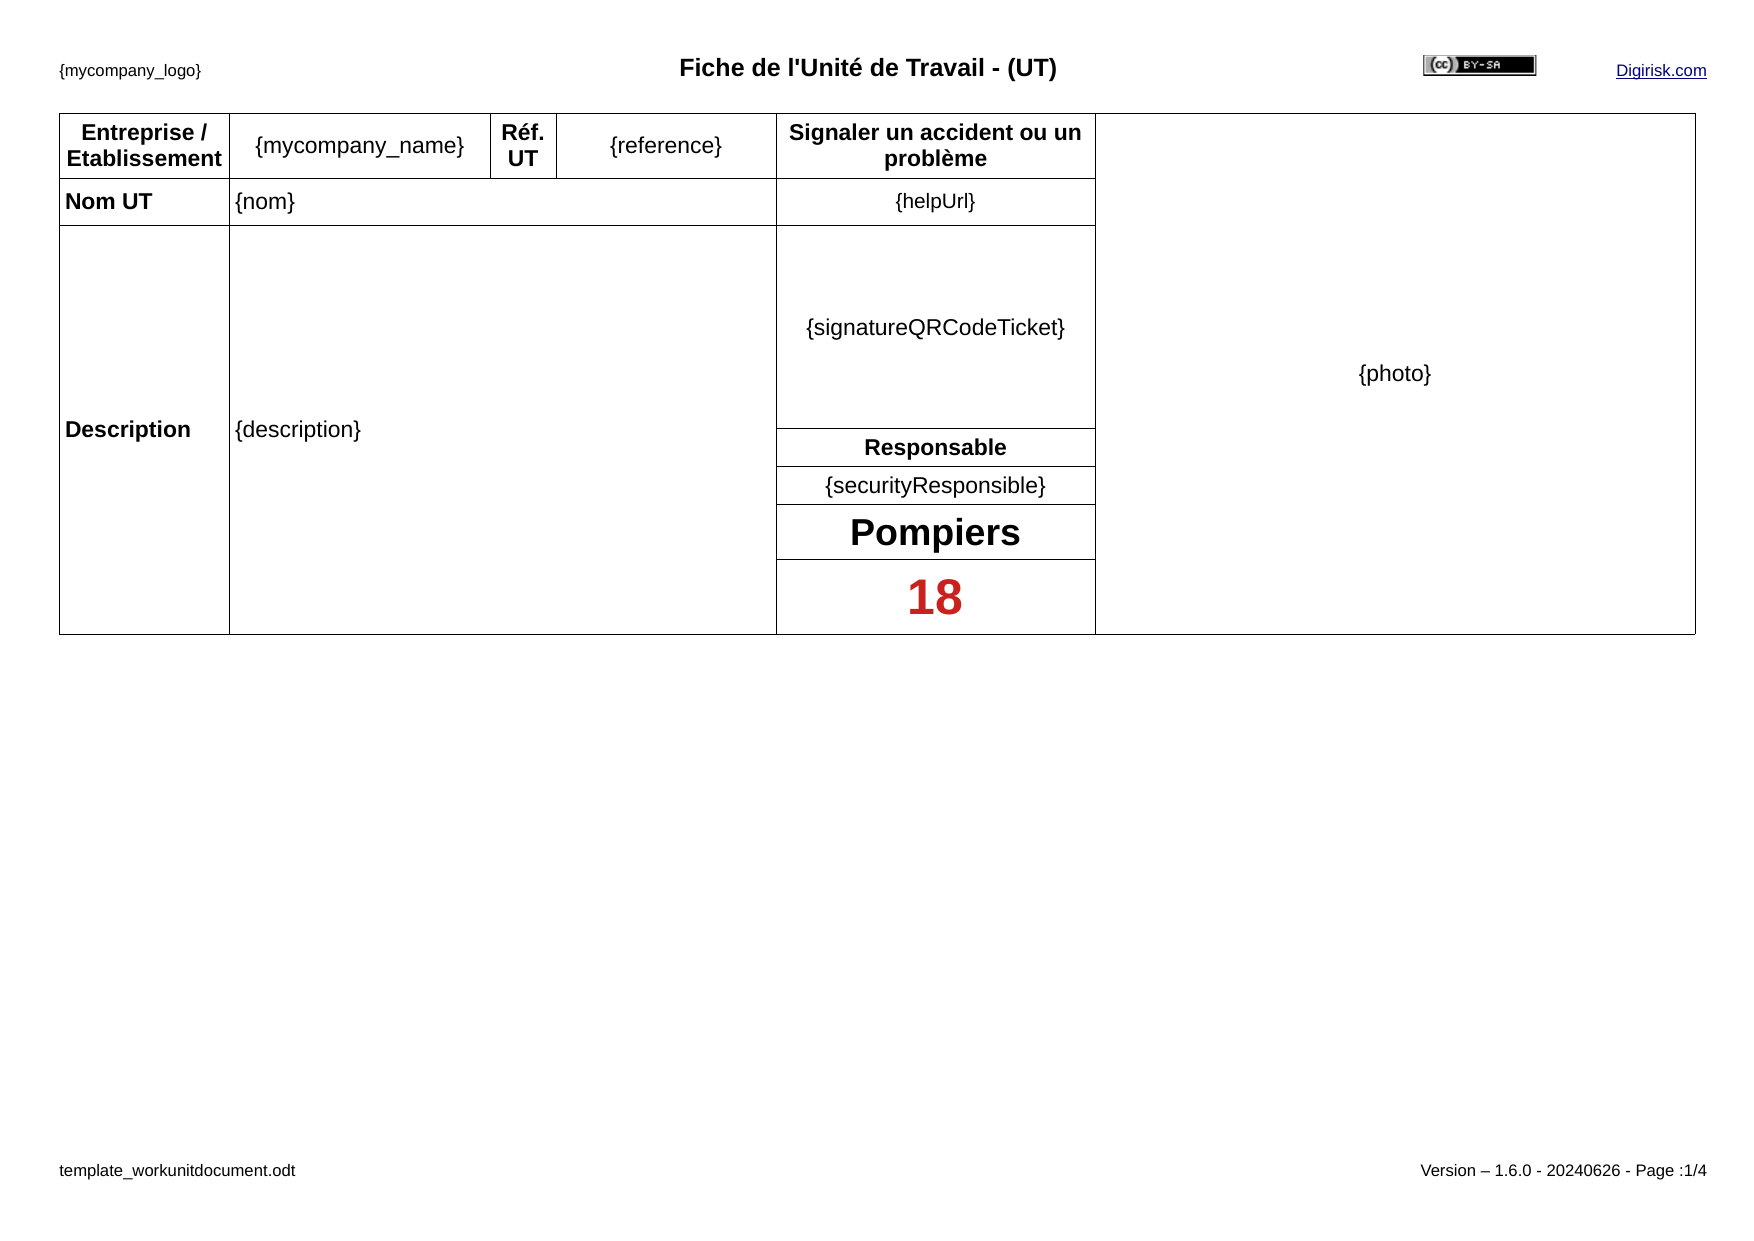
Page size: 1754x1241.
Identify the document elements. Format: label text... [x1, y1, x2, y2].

table_header {reference} [557, 114, 776, 178]
table_header Signaler un accident ou un problème [777, 114, 1095, 178]
table_cell 18 [777, 560, 1095, 634]
table_cell {securityResponsible} [777, 467, 1095, 504]
table_cell Responsable [777, 429, 1095, 466]
table_header Entreprise / Etablissement [60, 114, 229, 178]
table_cell Nom UT [60, 179, 229, 225]
table_cell {signatureQRCodeTicket} [777, 226, 1095, 428]
table_header {mycompany_name} [230, 114, 490, 178]
table_cell {helpUrl} [777, 179, 1095, 225]
table_cell Pompiers [777, 505, 1095, 559]
table_header Réf. UT [491, 114, 556, 178]
table_cell Description [60, 226, 229, 634]
table_cell {nom} [230, 179, 776, 225]
table_header {photo} [1096, 114, 1695, 634]
picture [1423, 55, 1537, 76]
table_cell {description} [230, 226, 776, 634]
